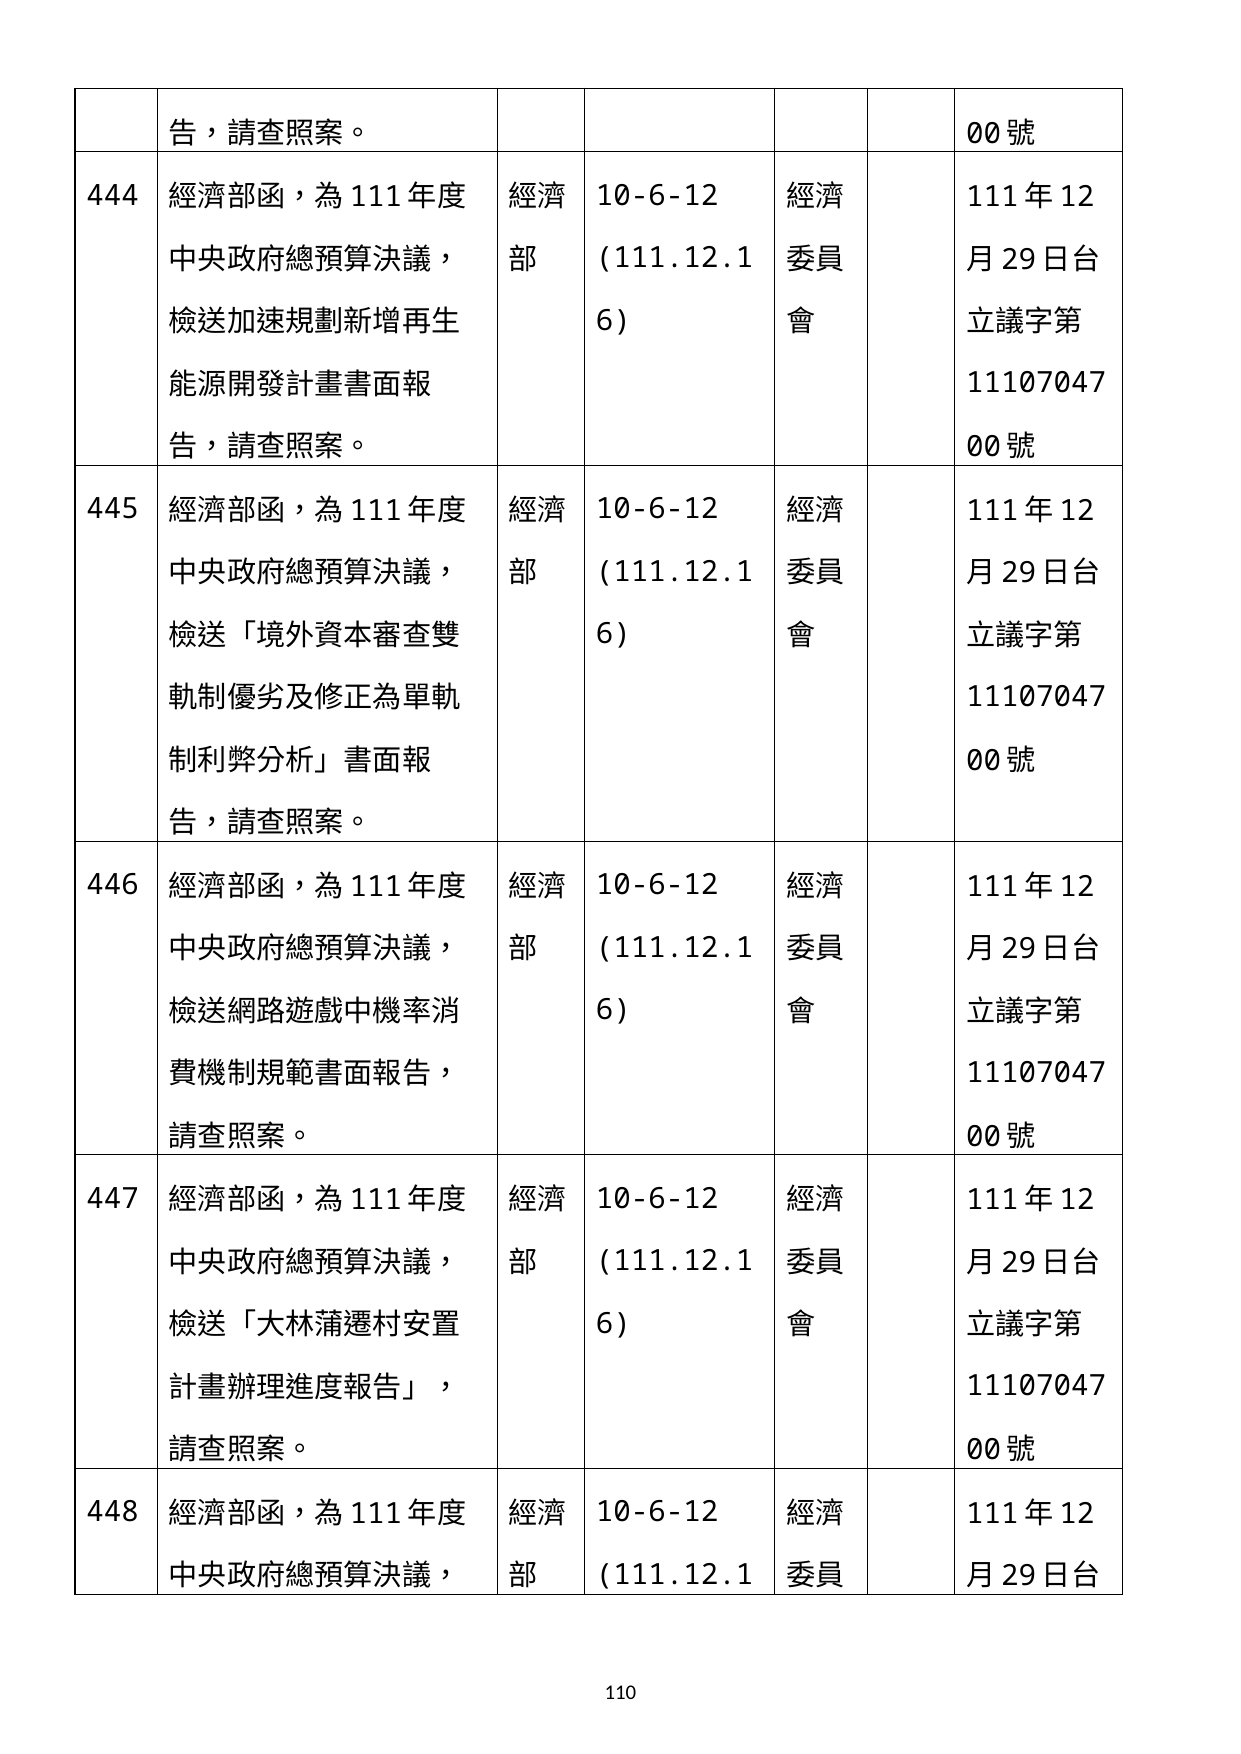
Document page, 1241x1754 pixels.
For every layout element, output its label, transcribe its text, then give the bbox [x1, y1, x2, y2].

table_cell 經濟部 [498, 1469, 584, 1594]
table_cell 經濟委員會 [775, 1155, 867, 1468]
table_cell [868, 152, 954, 465]
table_cell [498, 89, 584, 151]
table_cell 111年12月29日台立議字第1110704700號 [955, 466, 1122, 841]
table_cell 00號 [955, 89, 1122, 151]
table_cell 447 [76, 1155, 157, 1468]
table_cell 經濟部 [498, 1155, 584, 1468]
table_cell 經濟委員會 [775, 152, 867, 465]
table_cell 446 [76, 842, 157, 1154]
table_cell 經濟委員會 [775, 842, 867, 1154]
table_cell 10-6-12 (111.12.16) [585, 1155, 774, 1468]
table_cell 經濟部函，為111年度中央政府總預算決議，檢送「境外資本審查雙軌制優劣及修正為單軌制利弊分析」書面報告，請查照案。 [158, 466, 497, 841]
table_cell [775, 89, 867, 151]
table_cell 111年12月29日台立議字第1110704700號 [955, 842, 1122, 1154]
table_cell [76, 89, 157, 151]
table_cell 10-6-12 (111.12.16) [585, 466, 774, 841]
table_cell [868, 89, 954, 151]
table_cell 經濟部函，為111年度中央政府總預算決議，檢送「大林蒲遷村安置計畫辦理進度報告」，請查照案。 [158, 1155, 497, 1468]
table_cell 111年12月29日台立議字第1110704700號 [955, 1155, 1122, 1468]
table_cell 444 [76, 152, 157, 465]
table_cell 10-6-12 (111.12.16) [585, 152, 774, 465]
table_cell 經濟部函，為111年度中央政府總預算決議，檢送加速規劃新增再生能源開發計畫書面報告，請查照案。 [158, 152, 497, 465]
table_cell [585, 89, 774, 151]
table_cell [868, 466, 954, 841]
table_cell 經濟部函，為111年度中央政府總預算決議，檢送網路遊戲中機率消費機制規範書面報告，請查照案。 [158, 842, 497, 1154]
table_cell 經濟部 [498, 466, 584, 841]
table_cell 經濟委員 [775, 1469, 867, 1594]
table_cell 經濟部 [498, 152, 584, 465]
table_cell 告，請查照案。 [158, 89, 497, 151]
table_cell 經濟委員會 [775, 466, 867, 841]
table_cell 經濟部 [498, 842, 584, 1154]
table_cell 111年12月29日台立議字第1110704700號 [955, 152, 1122, 465]
table_cell 448 [76, 1469, 157, 1594]
table_cell 445 [76, 466, 157, 841]
table_cell [868, 842, 954, 1154]
table_cell [868, 1469, 954, 1594]
table_cell 10-6-12 (111.12.1 [585, 1469, 774, 1594]
table_cell [868, 1155, 954, 1468]
table_cell 10-6-12 (111.12.16) [585, 842, 774, 1154]
table_cell 經濟部函，為111年度中央政府總預算決議， [158, 1469, 497, 1594]
table_cell 111年12月29日台 [955, 1469, 1122, 1594]
